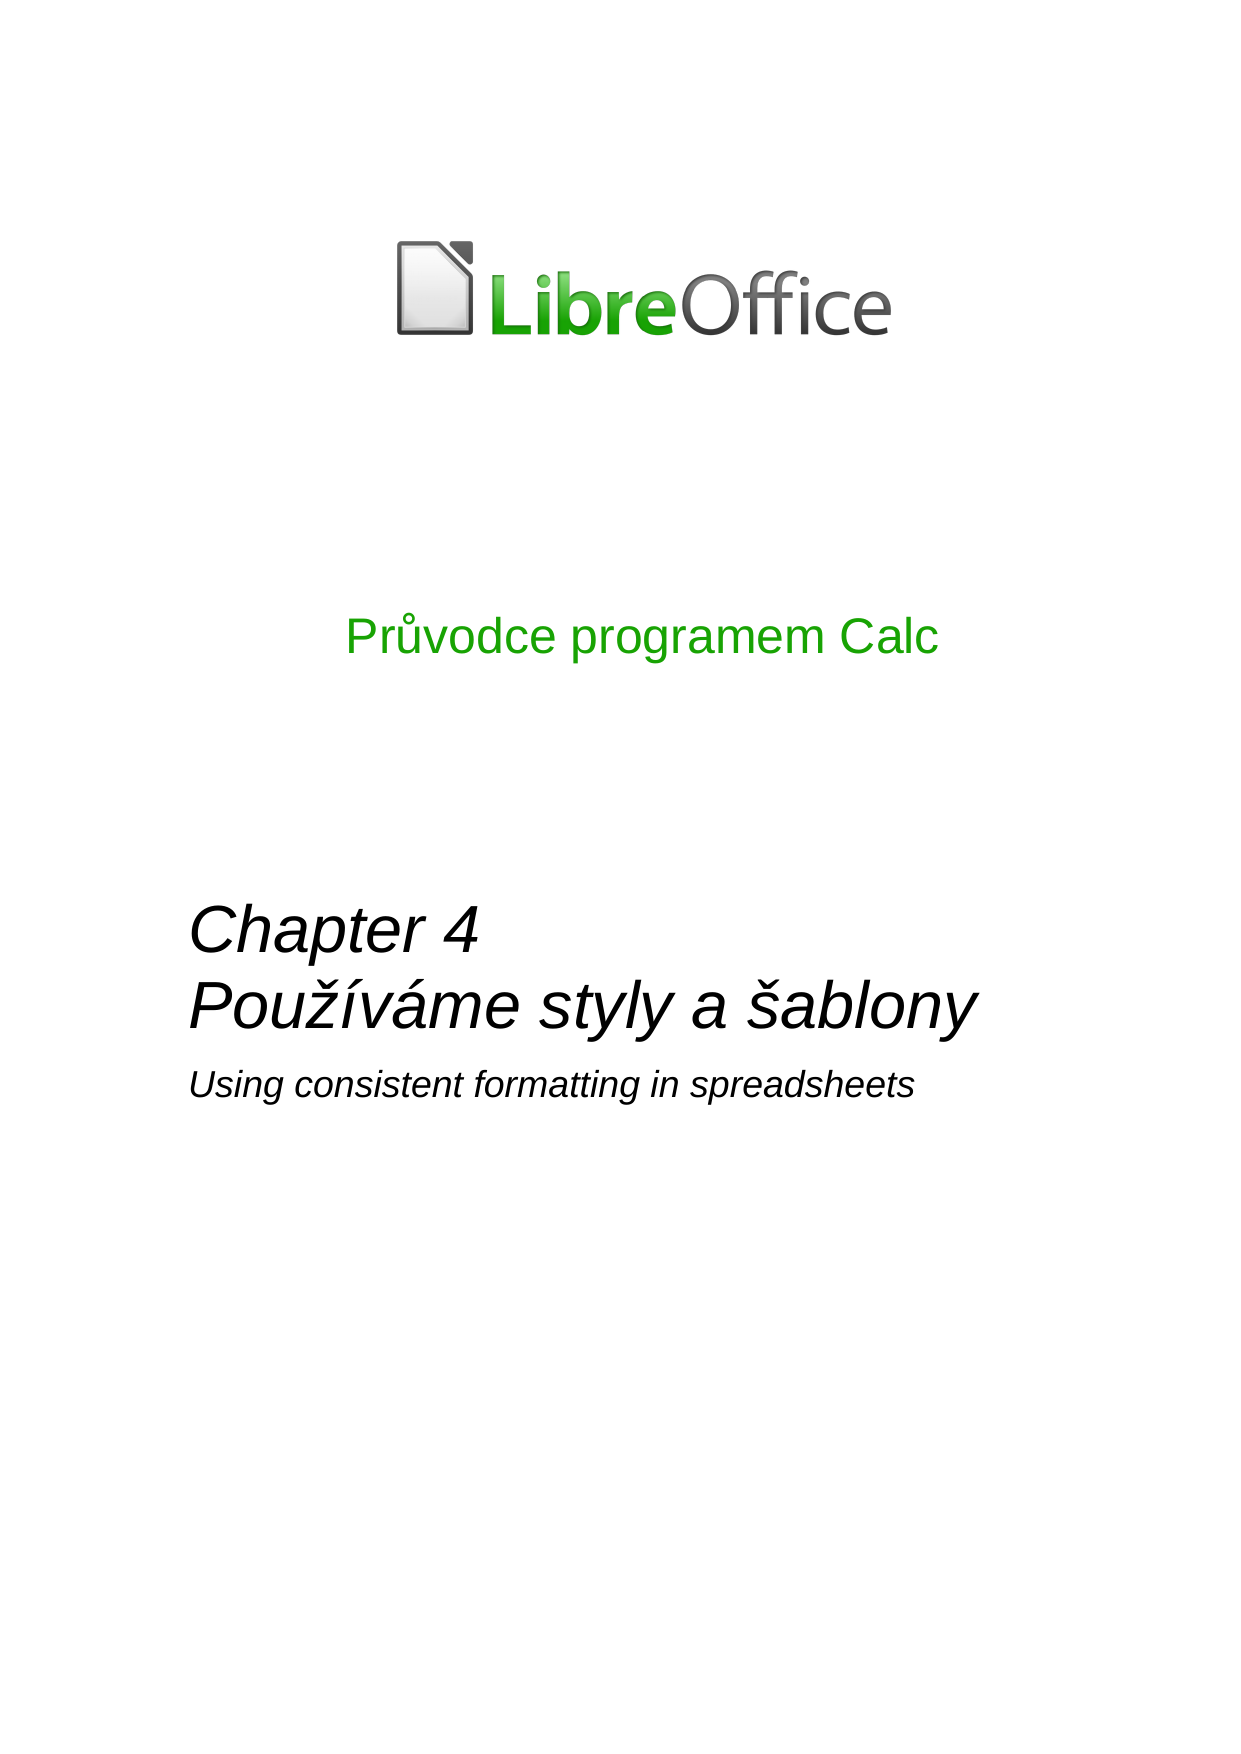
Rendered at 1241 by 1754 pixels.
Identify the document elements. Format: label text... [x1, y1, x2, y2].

title Chapter 4 Používáme styly a šablony [188, 889, 1098, 1043]
text Průvodce programem Calc [188, 607, 1098, 664]
subtitle Using consistent formatting in spreadsheets [188, 1062, 1098, 1105]
